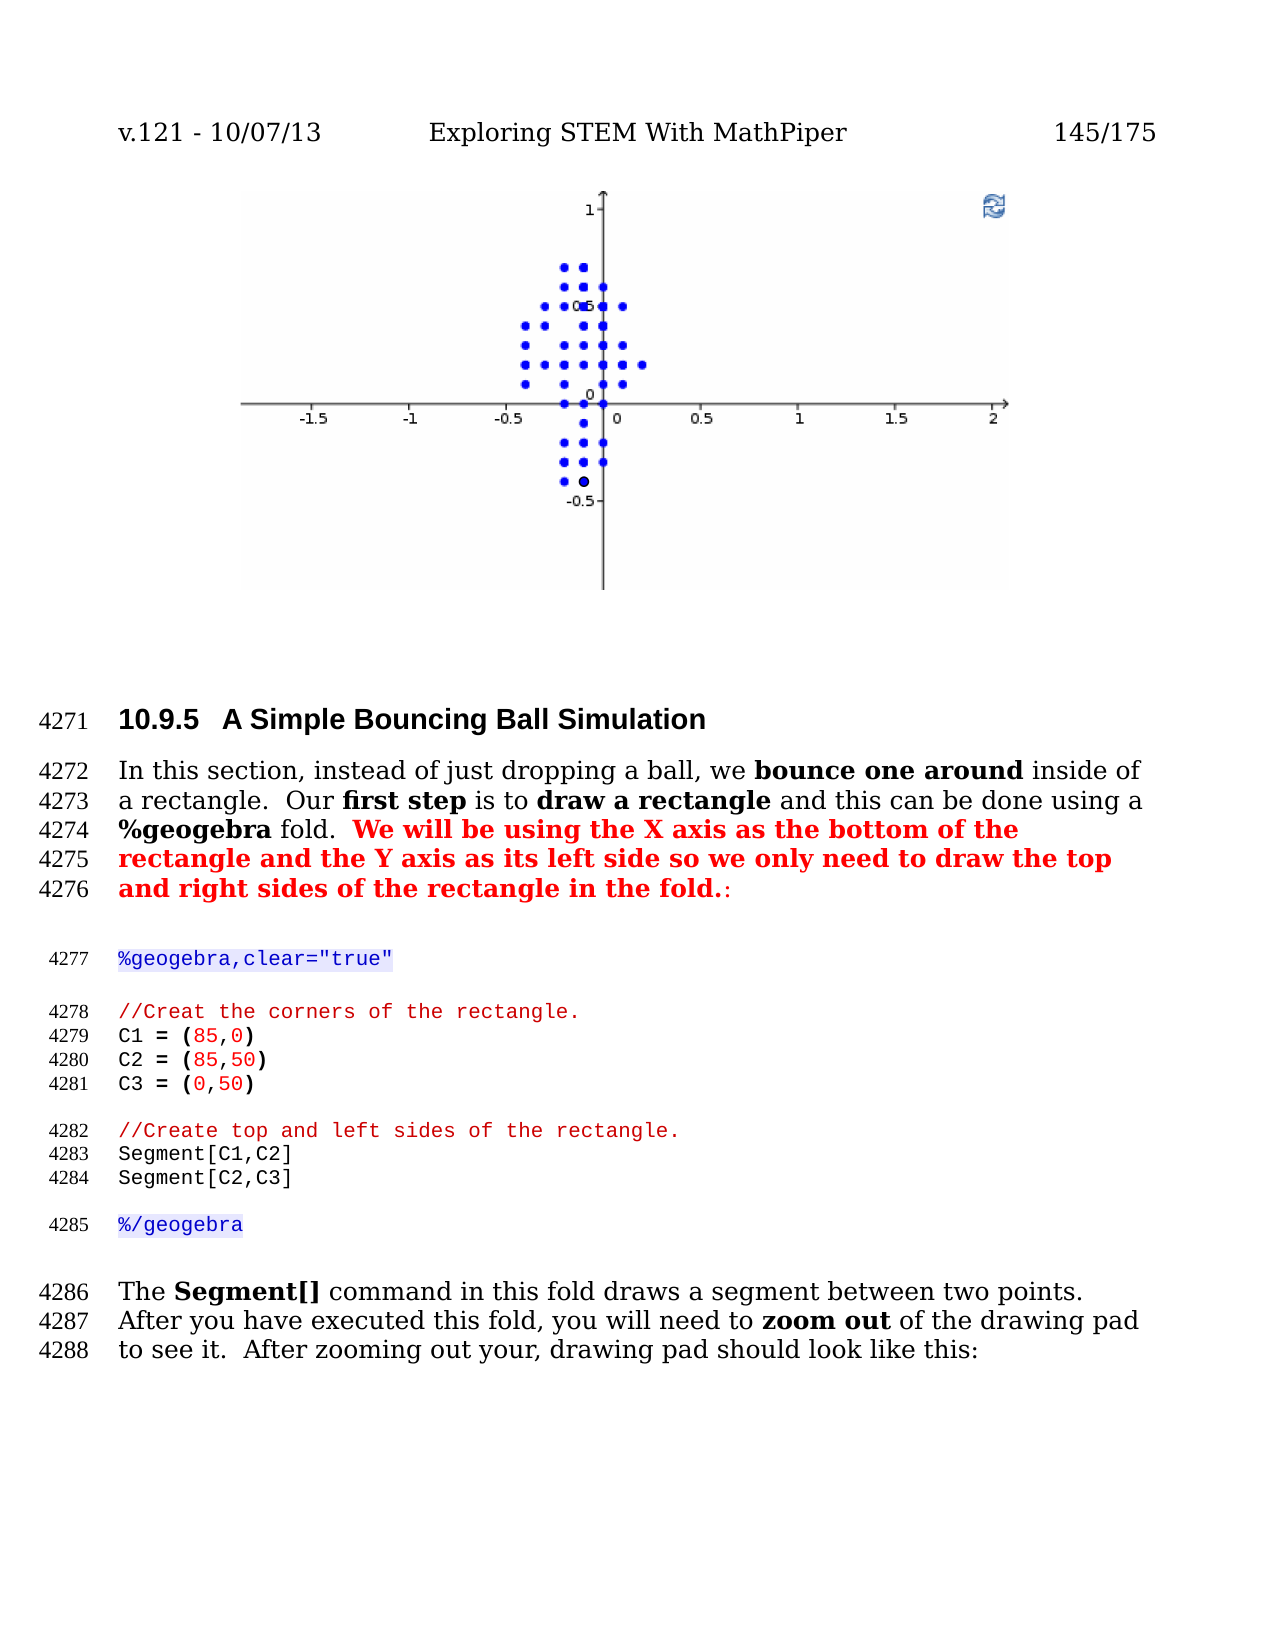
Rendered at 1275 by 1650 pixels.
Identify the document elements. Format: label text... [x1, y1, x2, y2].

text C3 = (0,50) [118, 1072, 1157, 1096]
text Segment[C1,C2] [118, 1143, 1157, 1167]
text C1 = (85,0) [118, 1025, 1157, 1049]
text %geogebra,clear="true" [118, 948, 1157, 972]
text C2 = (85,50) [118, 1049, 1157, 1072]
text The Segment[] command in this fold draws a segment between two points. After you have executed this fold, you will need to zoom out of the drawing pad to see it. After zooming out your, drawing pad should look like this: [118, 1276, 1157, 1364]
text Segment[C2,C3] [118, 1167, 1157, 1191]
text //Create top and left sides of the rectangle. [118, 1120, 1157, 1143]
text //Creat the corners of the rectangle. [118, 1002, 1157, 1025]
text In this section, instead of just dropping a ball, we bounce one around inside of a rectangle. Our first step is to draw a rectangle and this can be done using a %geogebra fold. We will be using the X axis as the bottom of the rectangle and the Y axis as its left side so we only need to draw the top and right sides of the rectangle in the fold.: [118, 756, 1157, 903]
subtitle A Simple Bouncing Ball Simulation [118, 702, 1157, 735]
picture [240, 191, 1009, 590]
text %/geogebra [118, 1214, 1157, 1238]
